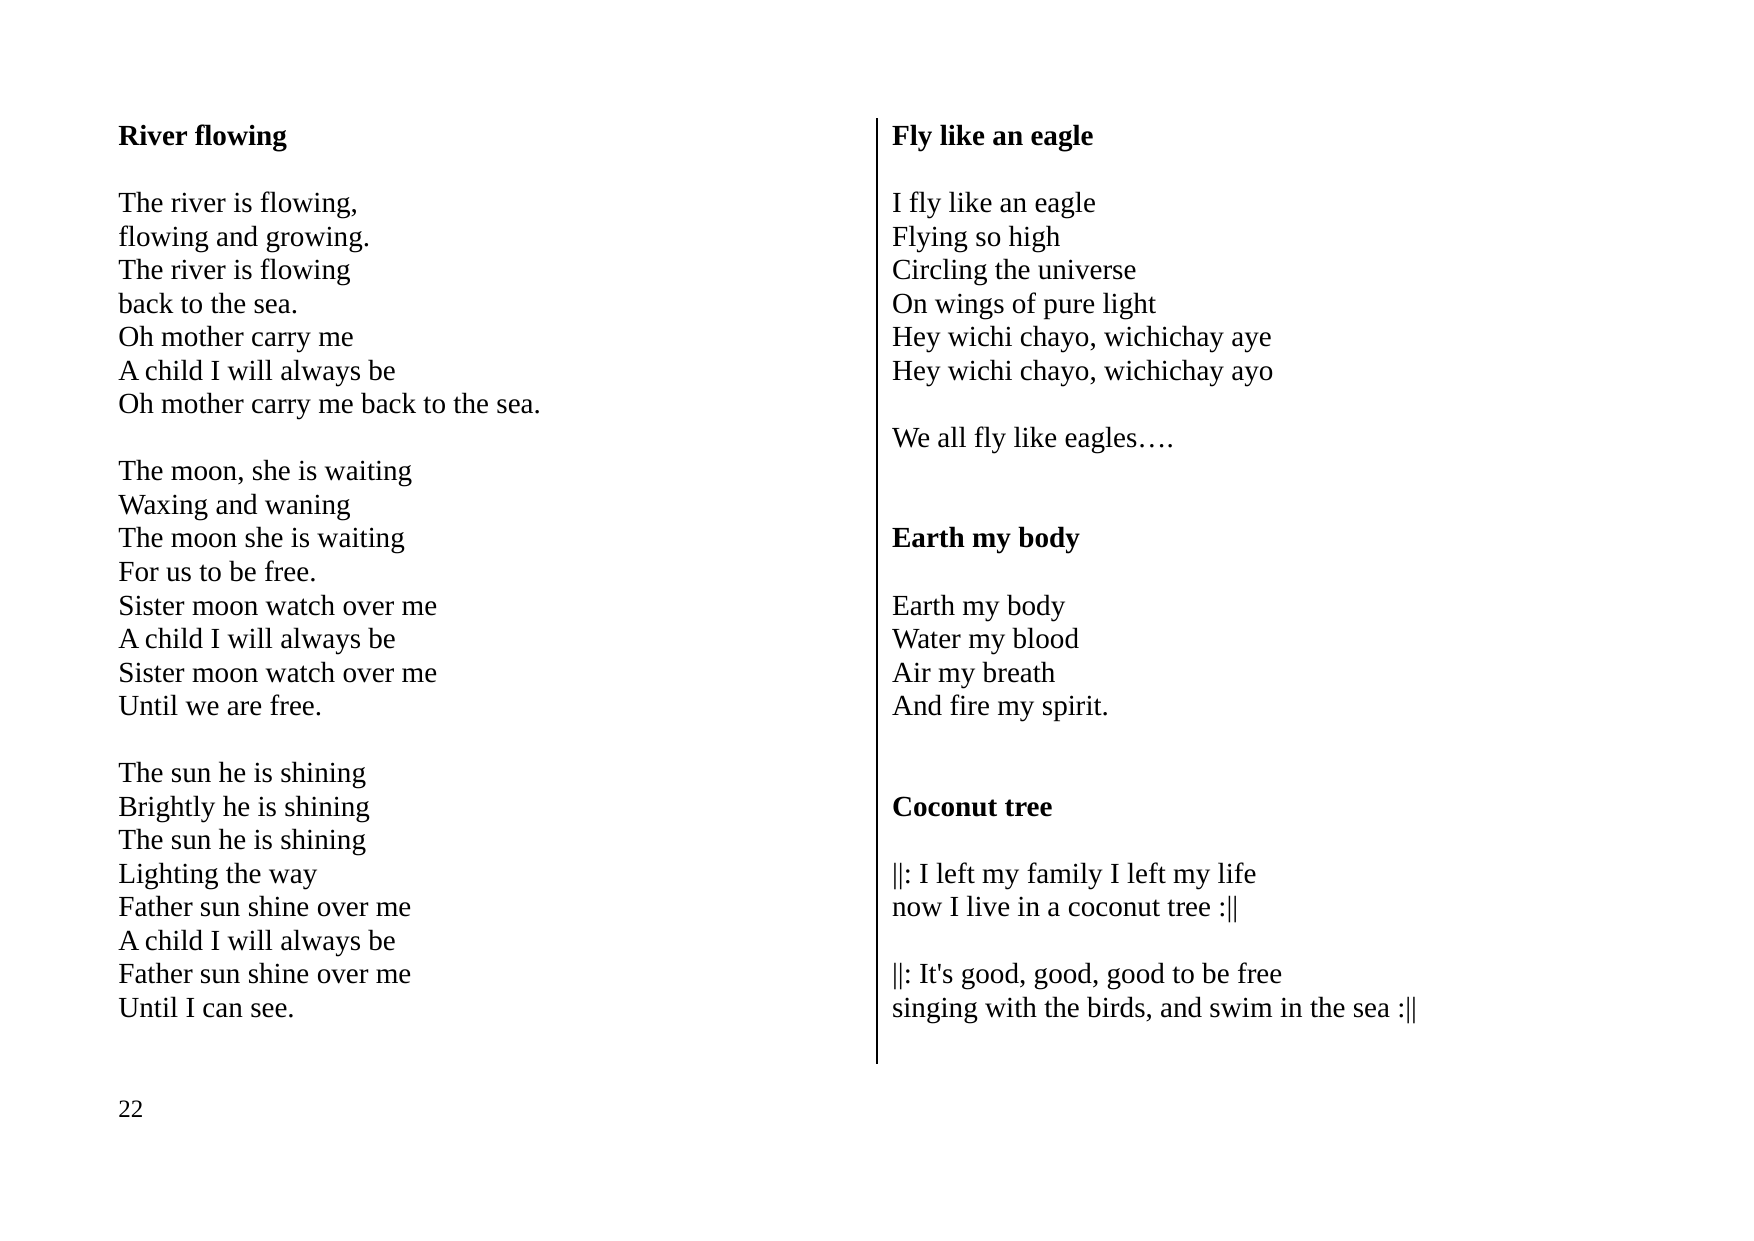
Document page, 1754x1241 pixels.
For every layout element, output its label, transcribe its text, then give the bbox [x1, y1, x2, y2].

text Earth my body [892, 588, 1635, 621]
text ||: I left my family I left my life [892, 856, 1635, 889]
text The sun he is shining [118, 755, 862, 789]
text Brightly he is shining [118, 789, 862, 822]
text River flowing [118, 118, 862, 152]
text A child I will always be [118, 923, 862, 957]
text For us to be free. [118, 554, 862, 588]
text The sun he is shining [118, 822, 862, 856]
text Oh mother carry me [118, 319, 862, 353]
text Hey wichi chayo, wichichay aye [892, 319, 1635, 353]
text Fly like an eagle [892, 118, 1635, 152]
text Air my breath [892, 655, 1635, 688]
text Sister moon watch over me [118, 655, 862, 688]
text now I live in a coconut tree :|| [892, 889, 1635, 923]
text Circling the universe [892, 252, 1635, 286]
text On wings of pure light [892, 286, 1635, 319]
text The moon, she is waiting [118, 453, 862, 487]
text flowing and growing. The river is flowing back to the sea. [118, 219, 862, 319]
text Father sun shine over me [118, 889, 862, 923]
text The moon she is waiting [118, 521, 862, 554]
text Hey wichi chayo, wichichay ayo [892, 353, 1635, 386]
text Until we are free. [118, 688, 862, 722]
text And fire my spirit. [892, 688, 1635, 722]
text ||: It's good, good, good to be free [892, 957, 1635, 990]
text Water my blood [892, 621, 1635, 655]
text Waxing and waning [118, 487, 862, 521]
text The river is flowing, [118, 185, 862, 219]
text Flying so high [892, 219, 1635, 252]
text Oh mother carry me back to the sea. [118, 386, 862, 420]
text A child I will always be [118, 621, 862, 655]
text A child I will always be [118, 353, 862, 386]
text We all fly like eagles…. [892, 420, 1635, 453]
text Father sun shine over me [118, 957, 862, 990]
text Lighting the way [118, 856, 862, 889]
text Earth my body [892, 521, 1635, 554]
text Until I can see. [118, 990, 862, 1024]
text Sister moon watch over me [118, 588, 862, 621]
text I fly like an eagle [892, 185, 1635, 219]
text Coconut tree [892, 789, 1635, 822]
text singing with the birds, and swim in the sea :|| [892, 990, 1635, 1024]
